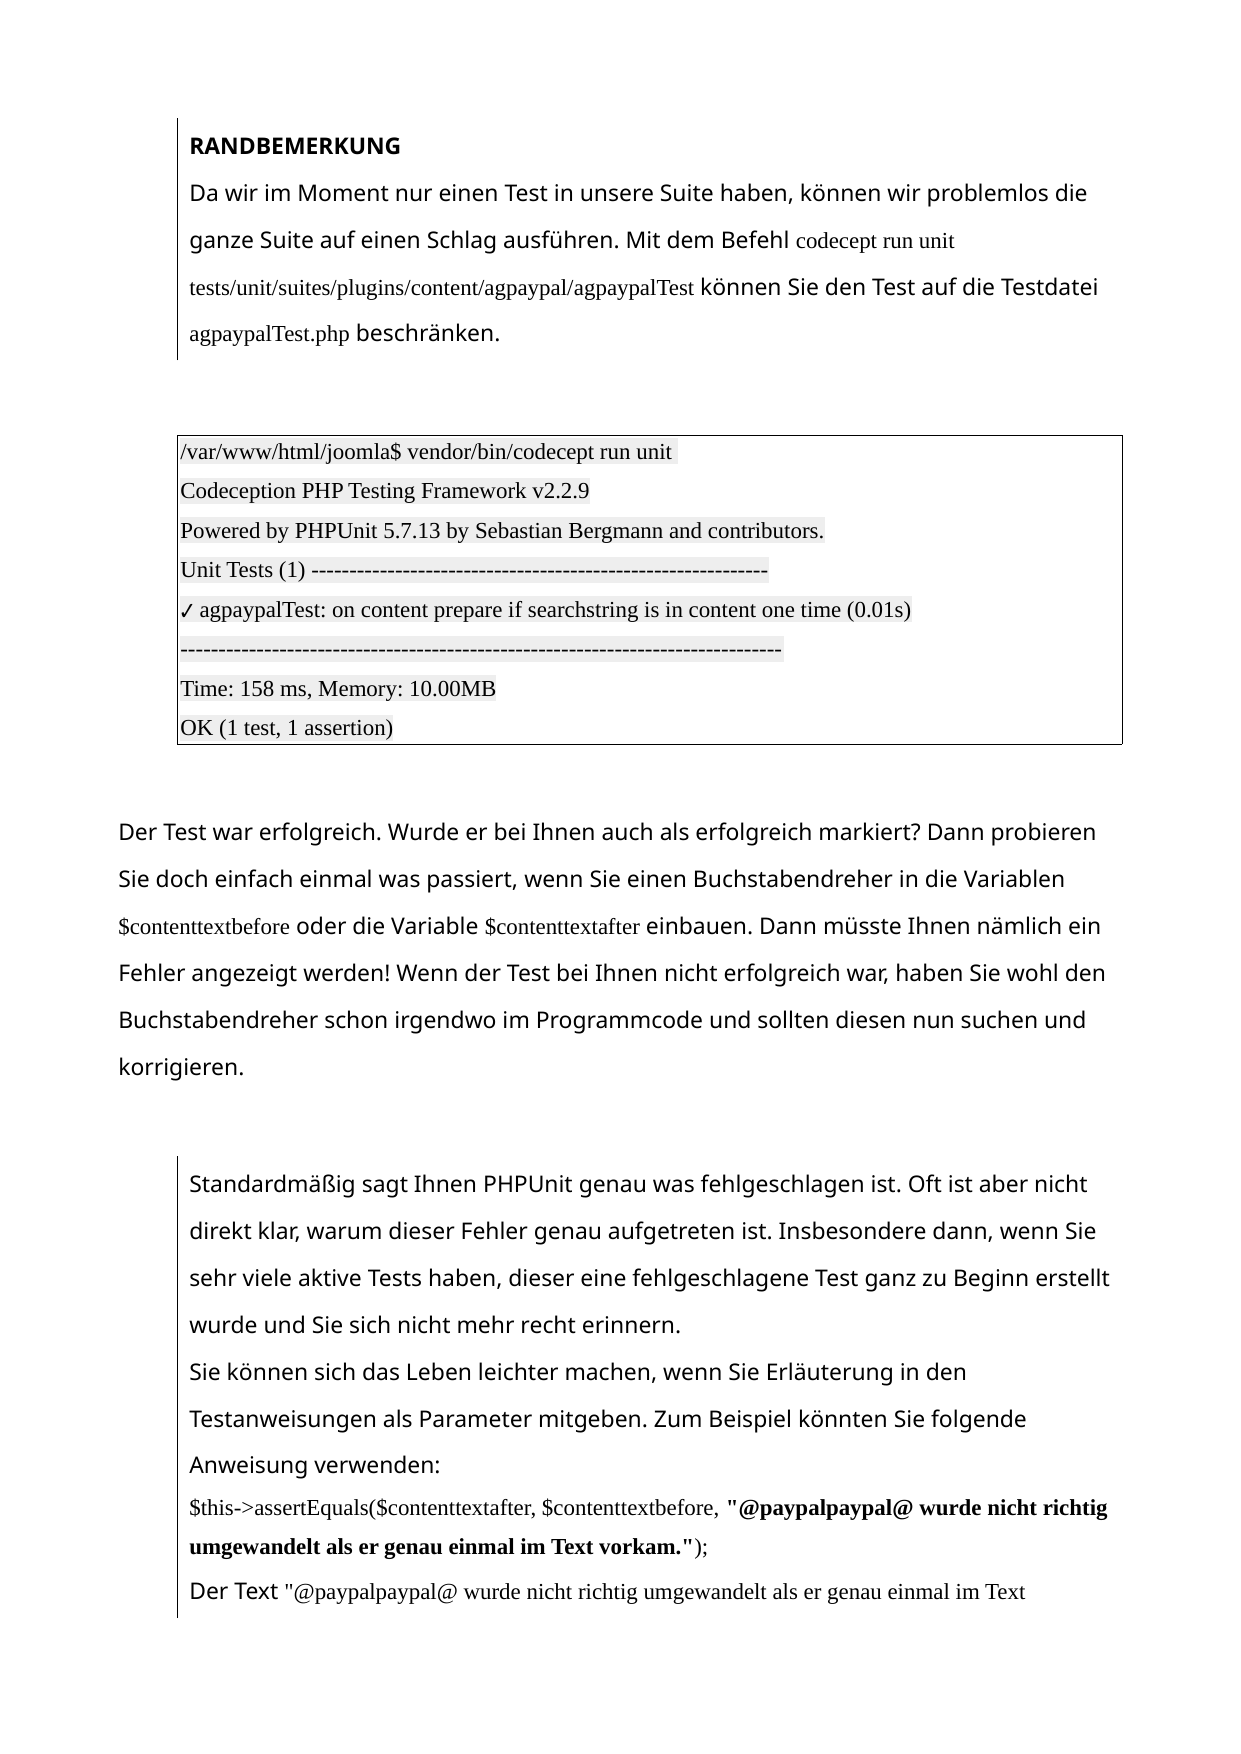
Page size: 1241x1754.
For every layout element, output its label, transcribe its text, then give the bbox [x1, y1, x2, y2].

text RANDBEMERKUNG Da wir im Moment nur einen Test in unsere Suite haben, können wir problemlos die ganze Suite auf einen Schlag ausführen. Mit dem Befehl codecept run unit tests/unit/suites/plugins/content/agpaypal/agpaypalTest können Sie den Test auf die Testdatei agpaypalTest.php beschränken. [178, 118, 1122, 360]
text Standardmäßig sagt Ihnen PHPUnit genau was fehlgeschlagen ist. Oft ist aber nicht direkt klar, warum dieser Fehler genau aufgetreten ist. Insbesondere dann, wenn Sie sehr viele aktive Tests haben, dieser eine fehlgeschlagene Test ganz zu Beginn erstellt wurde und Sie sich nicht mehr recht erinnern. Sie können sich das Leben leichter machen, wenn Sie Erläuterung in den Testanweisungen als Parameter mitgeben. Zum Beispiel könnten Sie folgende Anweisung verwenden: $this->assertEquals($contenttextafter, $contenttextbefore, "@paypalpaypal@ wurde nicht richtig umgewandelt als er genau einmal im Text vorkam."); Der Text "@paypalpaypal@ wurde nicht richtig umgewandelt als er genau einmal im Text [178, 1156, 1122, 1618]
text Der Test war erfolgreich. Wurde er bei Ihnen auch als erfolgreich markiert? Dann probieren Sie doch einfach einmal was passiert, wenn Sie einen Buchstabendreher in die Variablen $contenttextbefore oder die Variable $contenttextafter einbauen. Dann müsste Ihnen nämlich ein Fehler angezeigt werden! Wenn der Test bei Ihnen nicht erfolgreich war, haben Sie wohl den Buchstabendreher schon irgendwo im Programmcode und sollten diesen nun suchen und korrigieren. [118, 816, 1122, 1082]
text /var/www/html/joomla$ vendor/bin/codecept run unit Codeception PHP Testing Framework v2.2.9 Powered by PHPUnit 5.7.13 by Sebastian Bergmann and contributors. Unit Tests (1) ------------------------------------------------------------ ✔ agpaypalTest: on content prepare if searchstring is in content one time (0.01s) ------------------------------------------------------------------------------- Time: 158 ms, Memory: 10.00MB OK (1 test, 1 assertion) [178, 436, 1122, 744]
